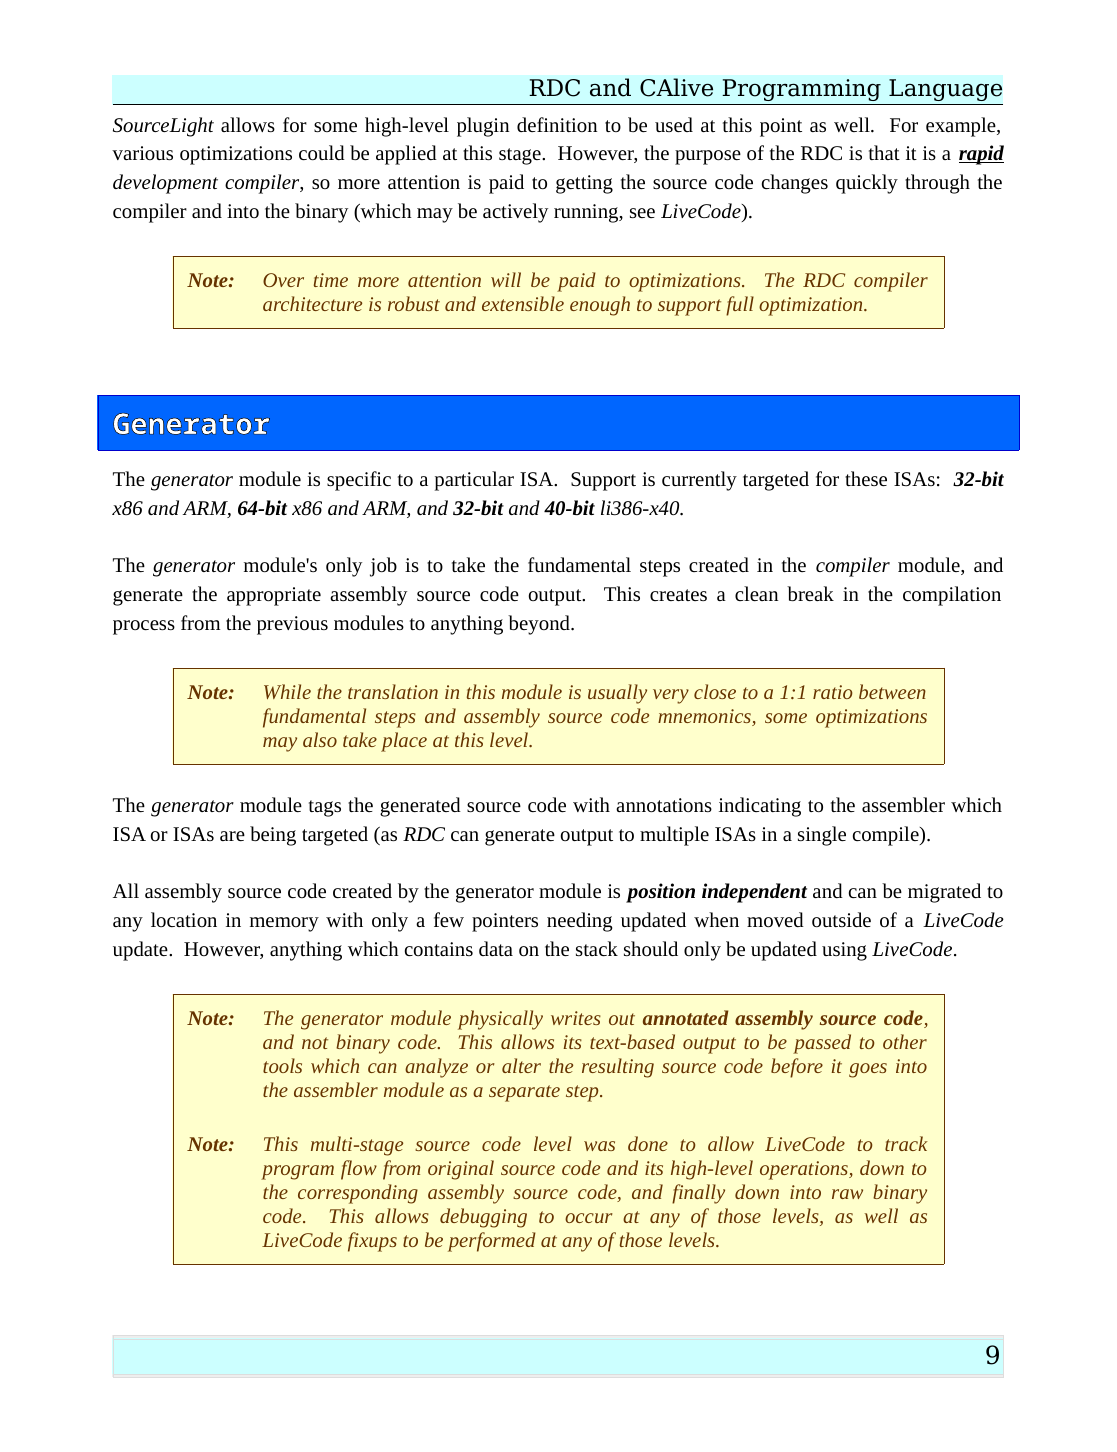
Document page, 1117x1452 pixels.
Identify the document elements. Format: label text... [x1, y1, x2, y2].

subtitle Generator [99, 396, 1019, 450]
text Note: The generator module physically writes out annotated assembly source code, and not binary code. This allows its text-based output to be passed to other tools which can analyze or alter the resulting source code before it goes into the assembler module as a separate step. [174, 995, 944, 1102]
text Note: Over time more attention will be paid to optimizations. The RDC compiler architecture is robust and extensible enough to support full optimization. [174, 257, 944, 328]
text Note: While the translation in this module is usually very close to a 1:1 ratio between fundamental steps and assembly source code mnemonics, some optimizations may also take place at this level. [174, 669, 944, 764]
text Note: This multi-stage source code level was done to allow LiveCode to track program flow from original source code and its high-level operations, down to the corresponding assembly source code, and finally down into raw binary code. This allows debugging to occur at any of those levels, as well as LiveCode fixups to be performed at any of those levels. [174, 1120, 944, 1264]
text The generator module is specific to a particular ISA. Support is currently targeted for these ISAs: 32-bit x86 and ARM, 64-bit x86 and ARM, and 32-bit and 40-bit li386-x40. [112, 467, 1003, 520]
text SourceLight allows for some high-level plugin definition to be used at this point as well. For example, various optimizations could be applied at this stage. However, the purpose of the RDC is that it is a rapid development compiler, so more attention is paid to getting the source code changes quickly through the compiler and into the binary (which may be actively running, see LiveCode). [112, 112, 1003, 223]
text The generator module tags the generated source code with annotations indicating to the assembler which ISA or ISAs are being targeted (as RDC can generate output to multiple ISAs in a single compile). [112, 793, 1003, 846]
text The generator module's only job is to take the fundamental steps created in the compiler module, and generate the appropriate assembly source code output. This creates a clean break in the compilation process from the previous modules to anything beyond. [112, 553, 1003, 635]
text All assembly source code created by the generator module is position independent and can be migrated to any location in memory with only a few pointers needing updated when moved outside of a LiveCode update. However, anything which contains data on the stack should only be updated using LiveCode. [112, 879, 1003, 961]
